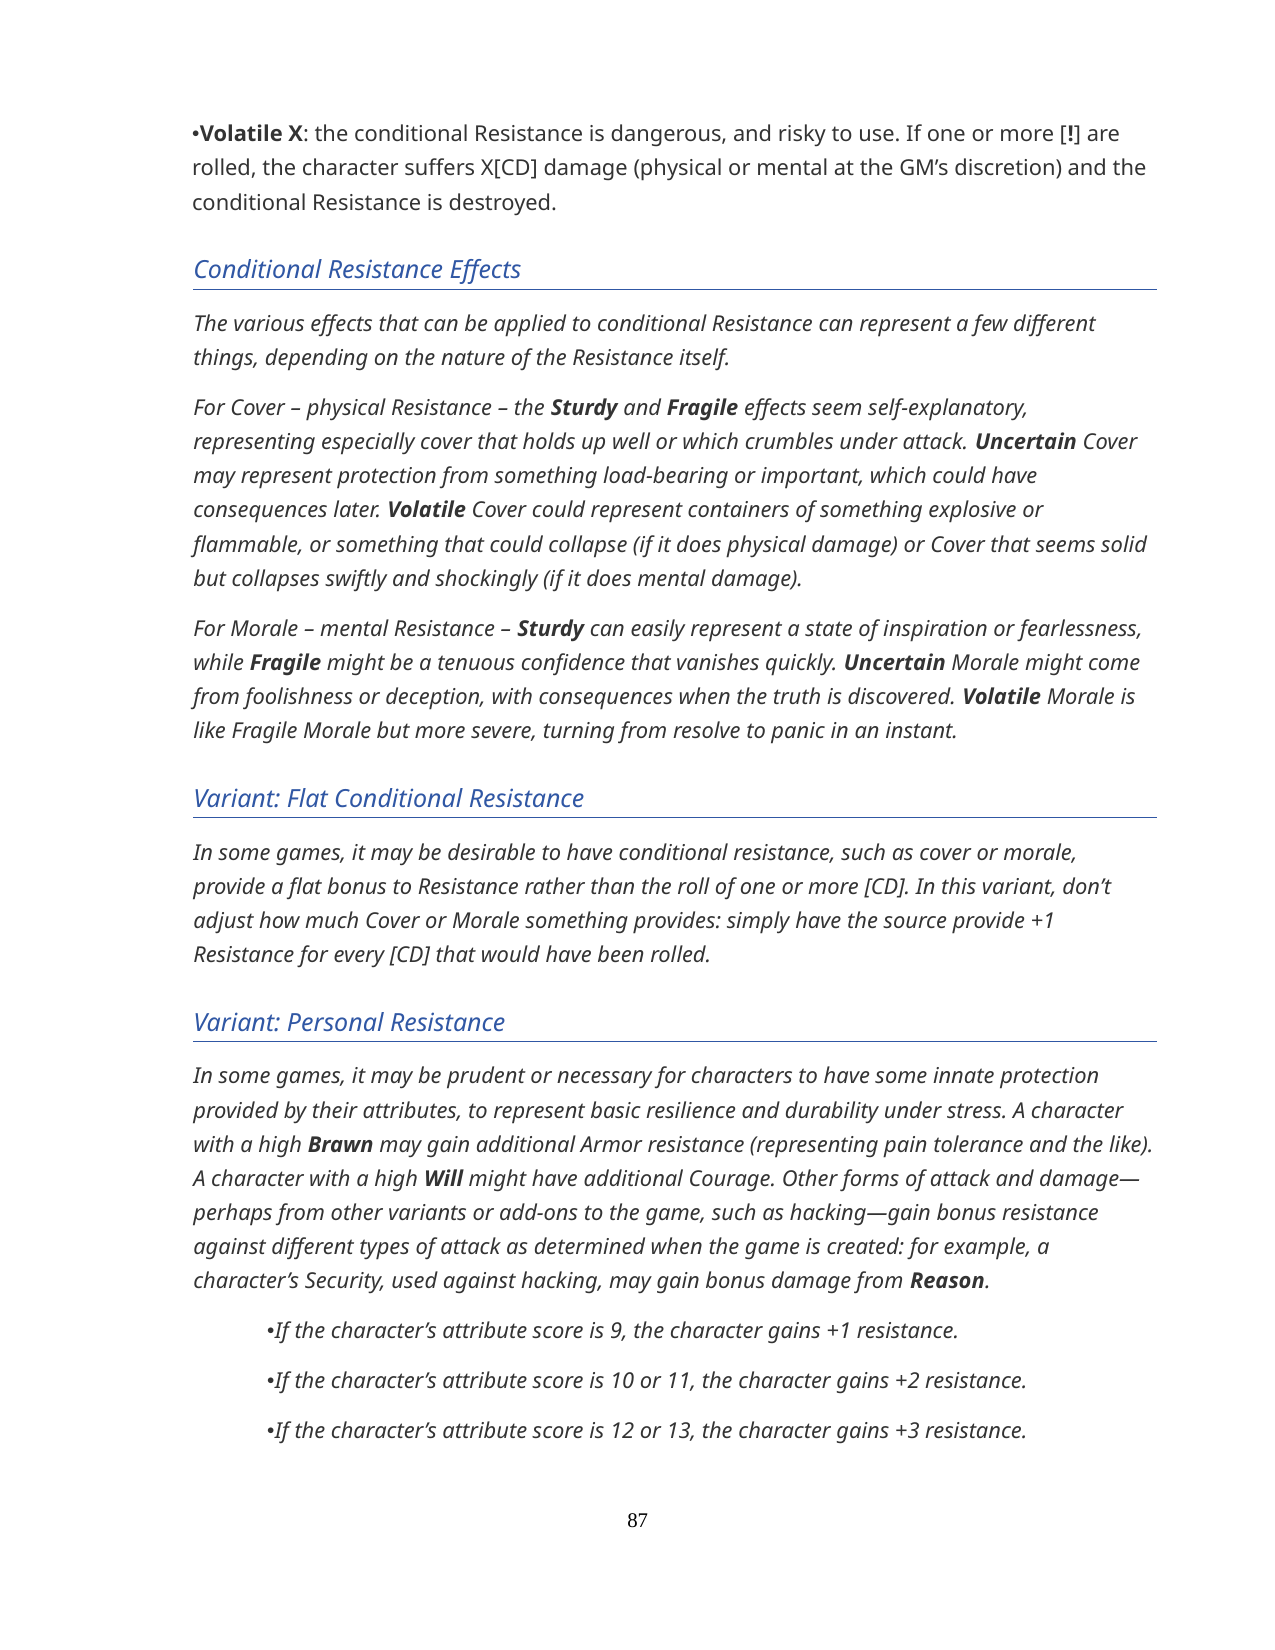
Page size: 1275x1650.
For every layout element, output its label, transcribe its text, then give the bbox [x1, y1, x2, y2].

subtitle Variant: Flat Conditional Resistance [193, 780, 1157, 817]
text For Morale – mental Resistance – Sturdy can easily represent a state of inspiration or fearlessness, while Fragile might be a tenuous confidence that vanishes quickly. Uncertain Morale might come from foolishness or deception, with consequences when the truth is discovered. Volatile Morale is like Fragile Morale but more severe, turning from resolve to panic in an instant. [193, 612, 1157, 745]
text In some games, it may be desirable to have conditional resistance, such as cover or morale, provide a flat bonus to Resistance rather than the roll of one or more [CD]. In this variant, don’t adjust how much Cover or Morale something provides: simply have the source provide +1 Resistance for every [CD] that would have been rolled. [193, 836, 1157, 969]
text In some games, it may be prudent or necessary for characters to have some innate protection provided by their attributes, to represent basic resilience and durability under stress. A character with a high Brawn may gain additional Armor resistance (representing pain tolerance and the like). A character with a high Will might have additional Courage. Other forms of attack and damage—perhaps from other variants or add-ons to the game, such as hacking—gain bonus resistance against different types of attack as determined when the game is created: for example, a character’s Security, used against hacking, may gain bonus damage from Reason. [193, 1060, 1157, 1295]
list If the character’s attribute score is 10 or 11, the character gains +2 resistance. [193, 1365, 1157, 1395]
list If the character’s attribute score is 12 or 13, the character gains +3 resistance. [193, 1415, 1157, 1444]
list Volatile X: the conditional Resistance is dangerous, and risky to use. If one or more [!] are rolled, the character suffers X[CD] damage (physical or mental at the GM’s discretion) and the conditional Resistance is destroyed. [118, 118, 1157, 216]
text For Cover – physical Resistance – the Sturdy and Fragile effects seem self-explanatory, representing especially cover that holds up well or which crumbles under attack. Uncertain Cover may represent protection from something load-bearing or important, which could have consequences later. Volatile Cover could represent containers of something explosive or flammable, or something that could collapse (if it does physical damage) or Cover that seems solid but collapses swiftly and shockingly (if it does mental damage). [193, 392, 1157, 592]
text The various effects that can be applied to conditional Resistance can represent a few different things, depending on the nature of the Resistance itself. [193, 308, 1157, 372]
subtitle Conditional Resistance Effects [193, 252, 1157, 289]
list If the character’s attribute score is 9, the character gains +1 resistance. [193, 1315, 1157, 1345]
subtitle Variant: Personal Resistance [193, 1004, 1157, 1041]
